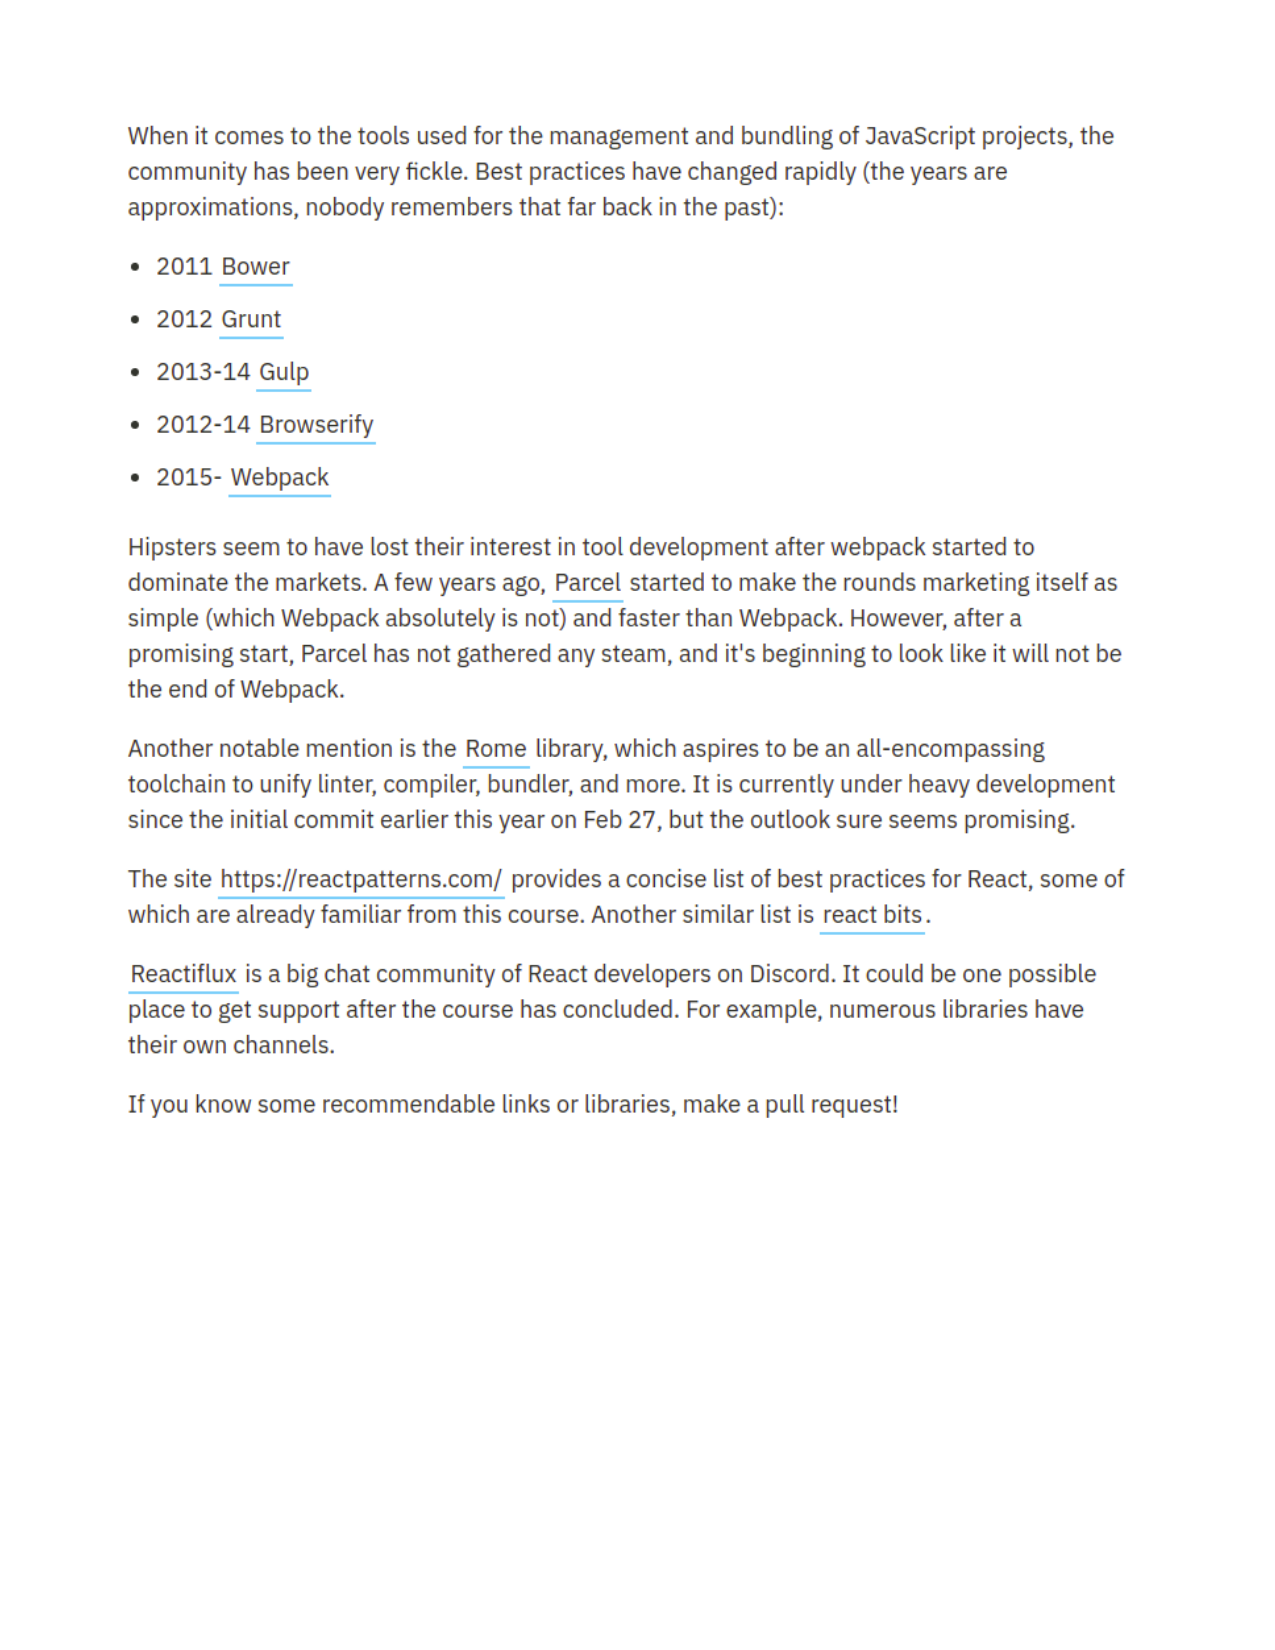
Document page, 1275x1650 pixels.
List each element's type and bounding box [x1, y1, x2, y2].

picture [118, 118, 1157, 1147]
